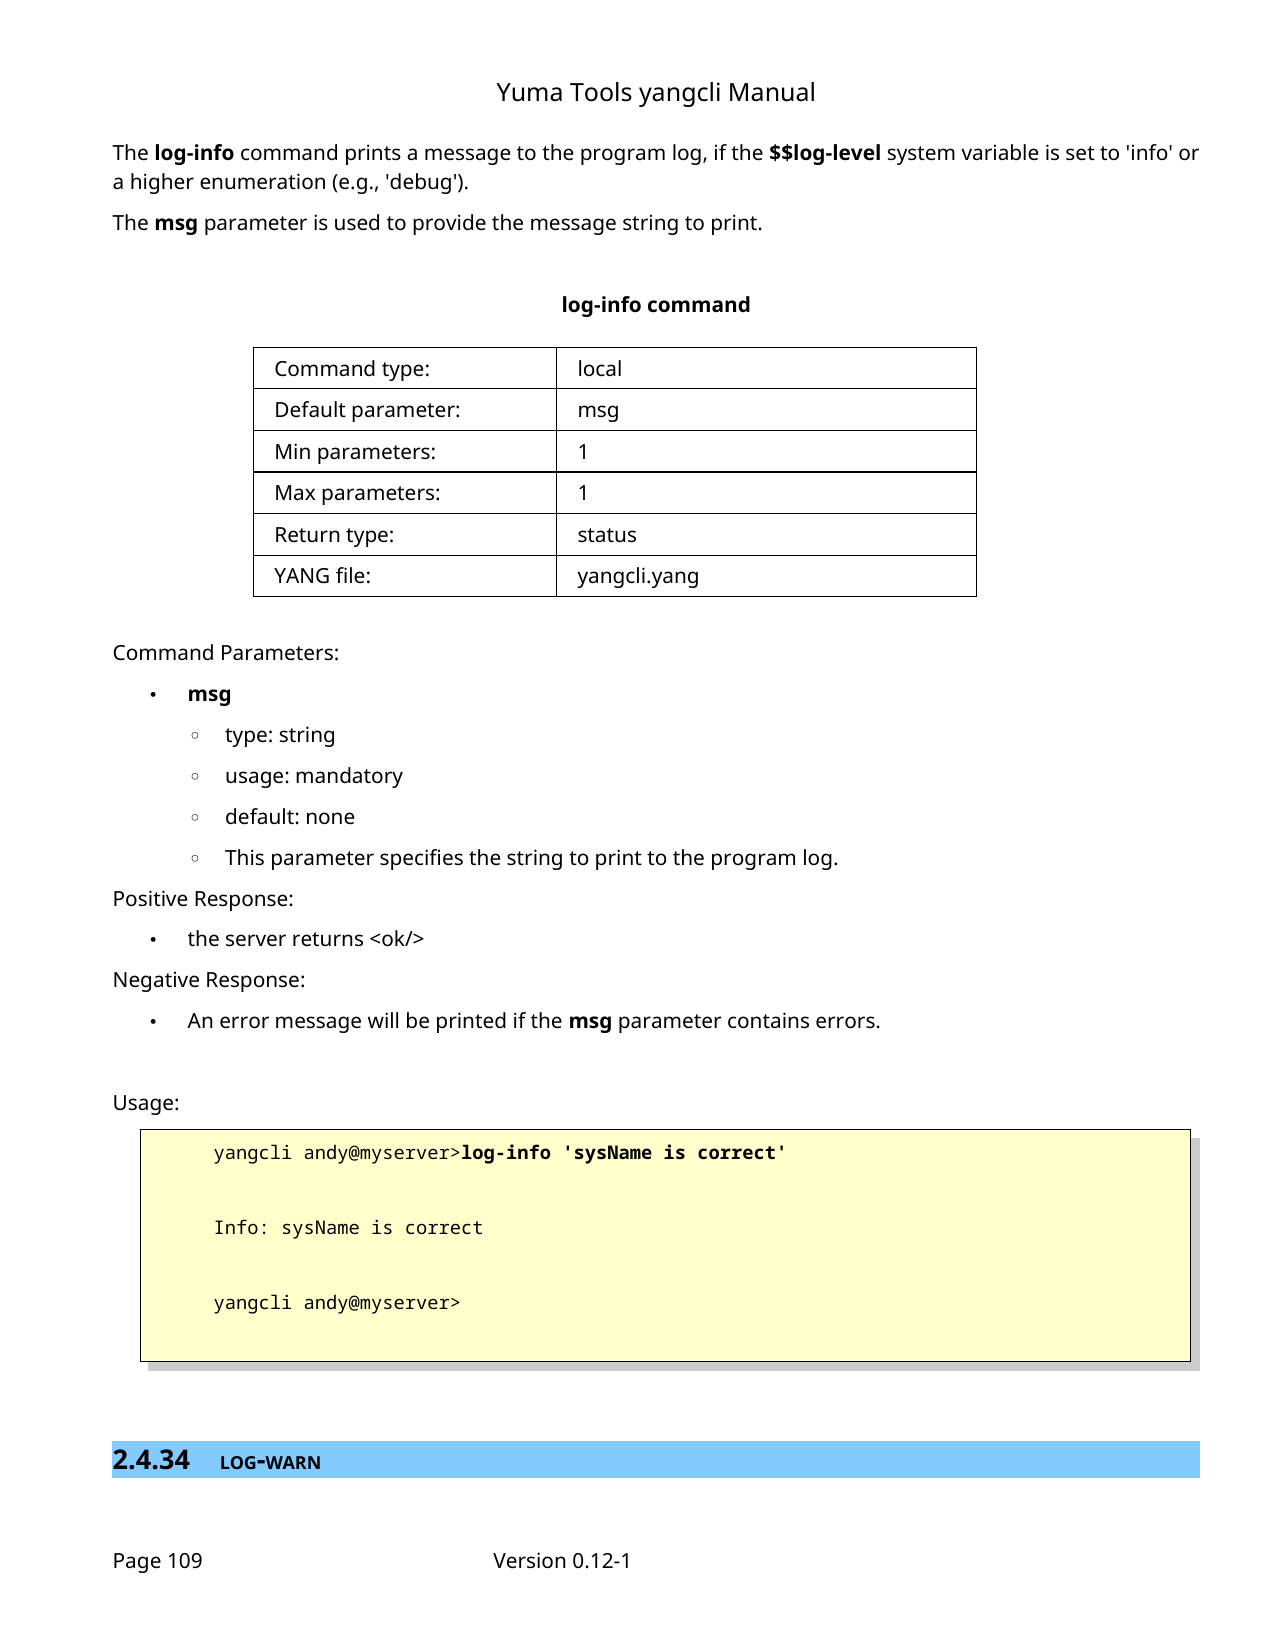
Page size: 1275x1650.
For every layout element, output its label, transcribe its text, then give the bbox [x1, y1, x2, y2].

subtitle log-warn [112, 1441, 1200, 1478]
table_cell 1 [557, 431, 976, 471]
text Negative Response: [112, 966, 1200, 994]
text Command Parameters: [112, 638, 1200, 666]
table_cell Min parameters: [254, 431, 556, 471]
table_cell YANG file: [254, 556, 556, 596]
table_cell Return type: [254, 514, 556, 554]
text The log-info command prints a message to the program log, if the $$log-level system variable is set to 'info' or a higher enumeration (e.g., 'debug'). [112, 138, 1200, 195]
list An error message will be printed if the msg parameter contains errors. [150, 1006, 1200, 1035]
list type: string [187, 720, 1200, 748]
table_cell 1 [557, 473, 976, 513]
table_cell msg [557, 389, 976, 430]
table_cell Max parameters: [254, 473, 556, 513]
text The msg parameter is used to provide the message string to print. [112, 208, 1200, 236]
table_cell Default parameter: [254, 389, 556, 430]
table_cell status [557, 514, 976, 554]
subtitle log-info command [127, 290, 1185, 318]
text yangcli andy@myserver>log-info 'sysName is correct' [141, 1130, 1190, 1165]
text Positive Response: [112, 884, 1200, 912]
list usage: mandatory [187, 761, 1200, 789]
list default: none [187, 802, 1200, 830]
text Usage: [112, 1088, 1200, 1117]
table_header local [557, 348, 976, 388]
list the server returns <ok/> [150, 924, 1200, 953]
text Info: sysName is correct [141, 1204, 1190, 1240]
table_header Command type: [254, 348, 556, 388]
list This parameter specifies the string to print to the program log. [187, 843, 1200, 871]
text yangcli andy@myserver> [141, 1279, 1190, 1315]
table_cell yangcli.yang [557, 556, 976, 596]
list msg [150, 679, 1200, 707]
